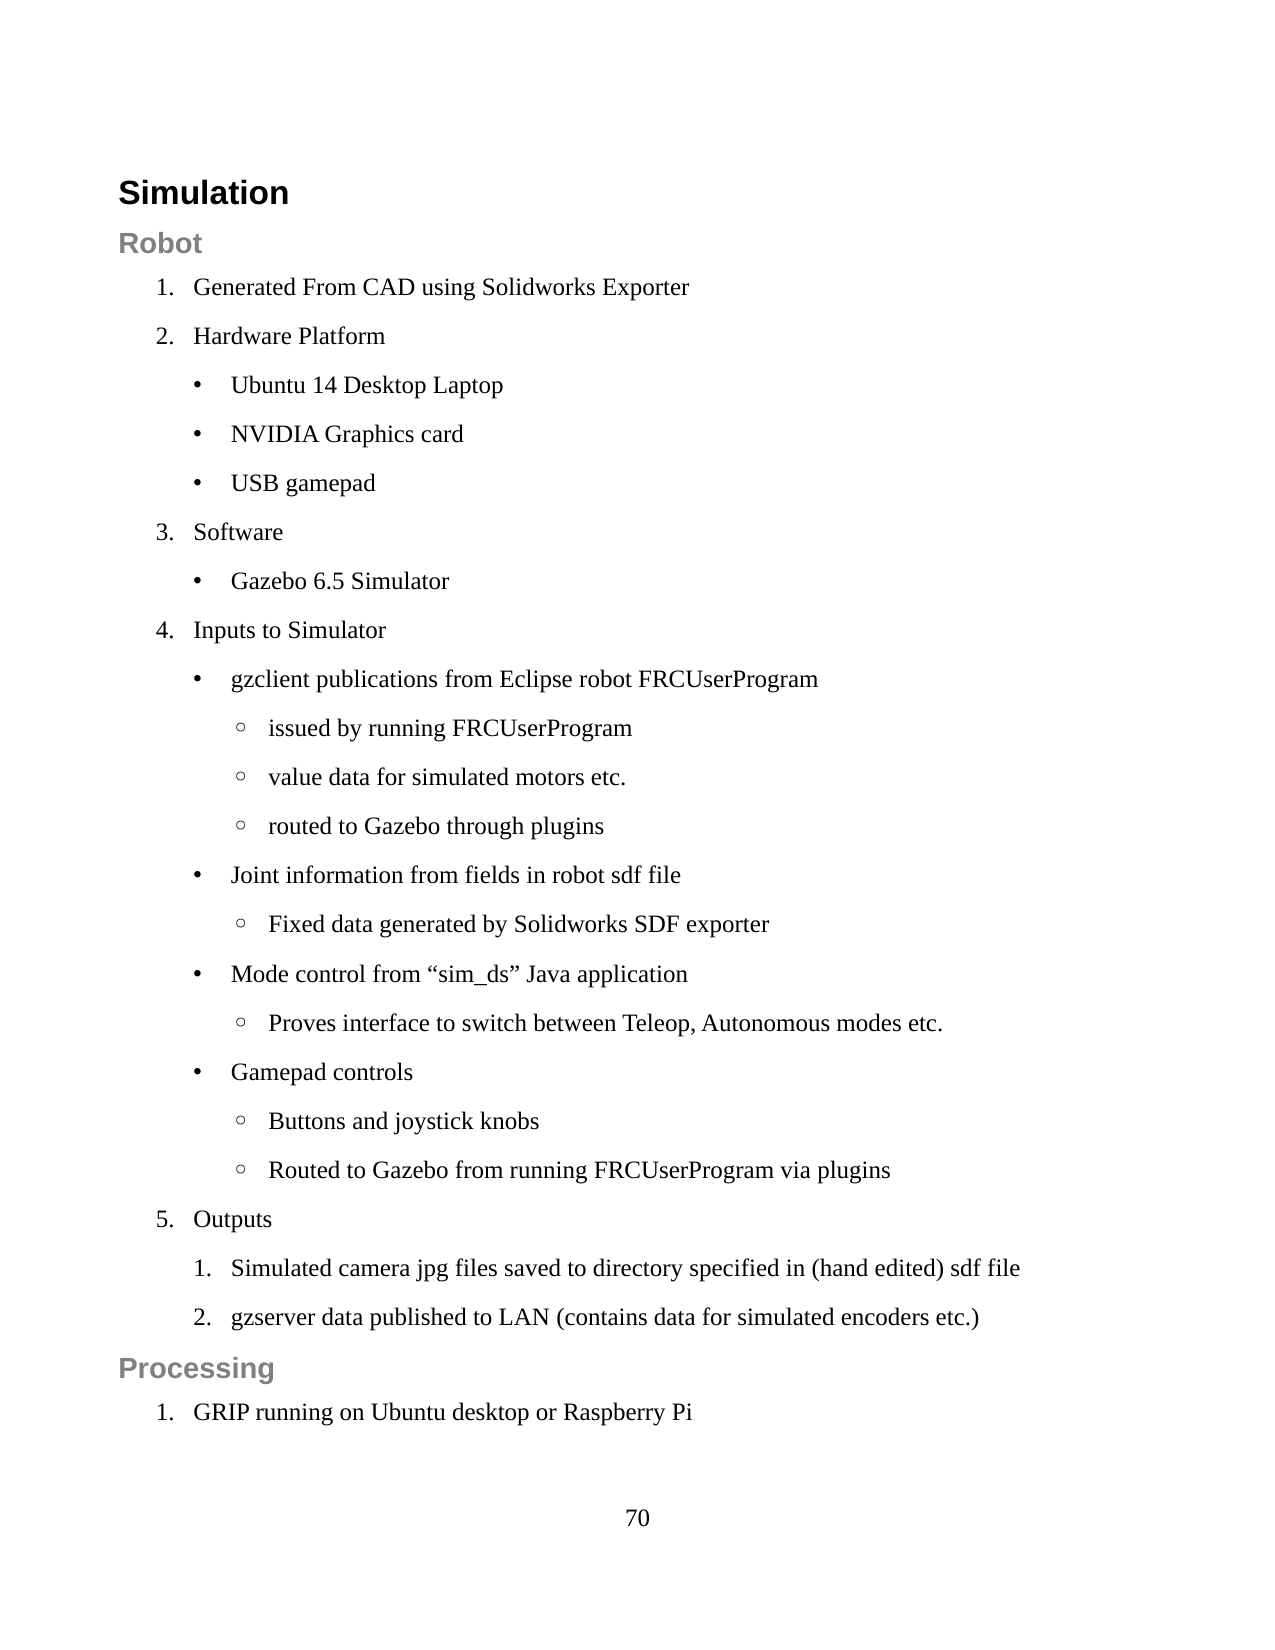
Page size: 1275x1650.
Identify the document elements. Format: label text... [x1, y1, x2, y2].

list Software [156, 517, 1157, 546]
list Joint information from fields in robot sdf file [193, 861, 1157, 889]
list Ubuntu 14 Desktop Laptop [193, 370, 1157, 399]
list NVIDIA Graphics card [193, 419, 1157, 448]
list Proves interface to switch between Teleop, Autonomous modes etc. [231, 1008, 1157, 1036]
list routed to Gazebo through plugins [231, 811, 1157, 840]
list Outputs [156, 1204, 1157, 1233]
list Simulated camera jpg files saved to directory specified in (hand edited) sdf file [193, 1253, 1157, 1282]
list Hardware Platform [156, 321, 1157, 349]
list USB gamepad [193, 468, 1157, 497]
subtitle Simulation [118, 172, 1157, 211]
list Routed to Gazebo from running FRCUserProgram via plugins [231, 1155, 1157, 1184]
list Gazebo 6.5 Simulator [193, 566, 1157, 595]
subtitle Robot [118, 226, 1157, 259]
list Fixed data generated by Solidworks SDF exporter [231, 909, 1157, 938]
list Mode control from “sim_ds” Java application [193, 959, 1157, 987]
list value data for simulated motors etc. [231, 762, 1157, 791]
list Buttons and joystick knobs [231, 1106, 1157, 1134]
list Generated From CAD using Solidworks Exporter [156, 272, 1157, 301]
list gzclient publications from Eclipse robot FRCUserProgram [193, 664, 1157, 693]
list GRIP running on Ubuntu desktop or Raspberry Pi [156, 1397, 1157, 1426]
subtitle Processing [118, 1351, 1157, 1385]
list Inputs to Simulator [156, 615, 1157, 644]
list gzserver data published to LAN (contains data for simulated encoders etc.) [193, 1302, 1157, 1331]
list Gamepad controls [193, 1057, 1157, 1086]
list issued by running FRCUserProgram [231, 713, 1157, 742]
